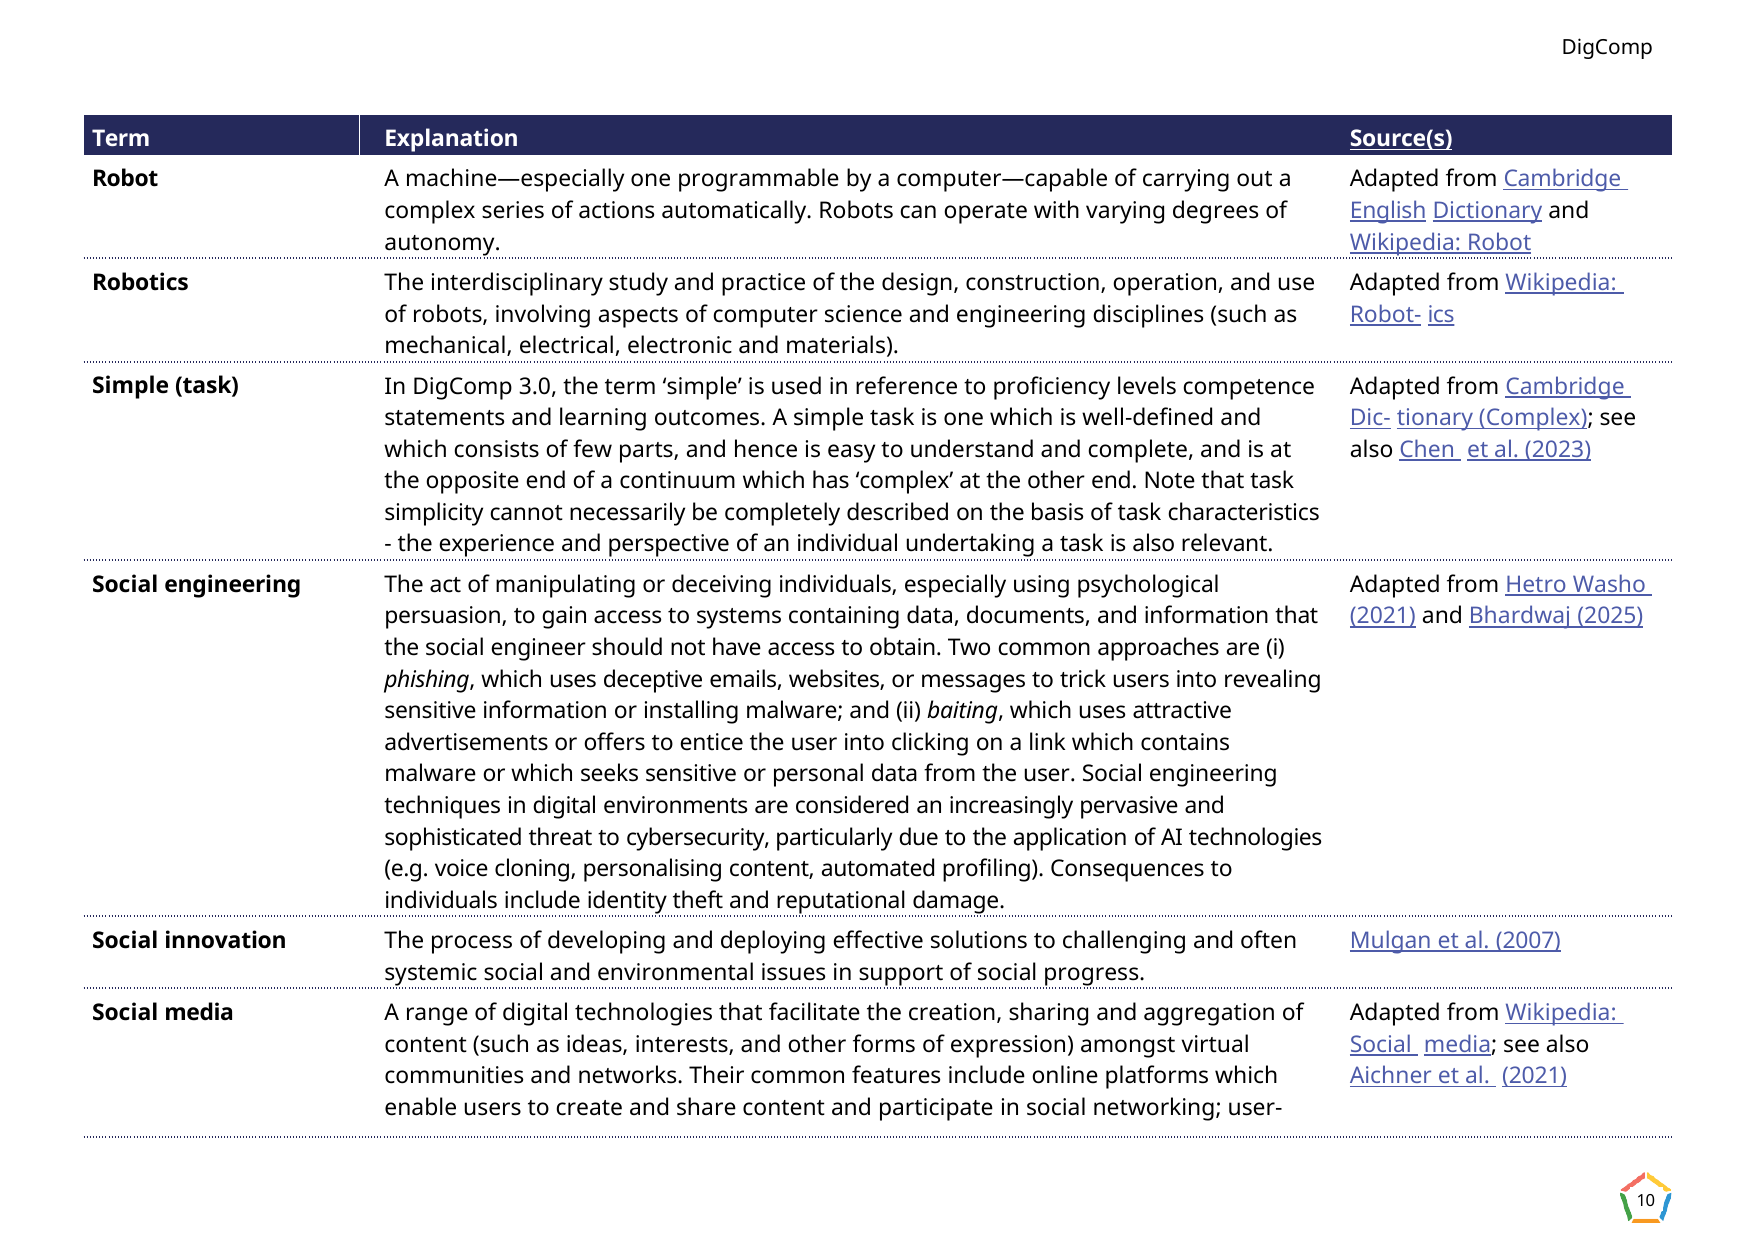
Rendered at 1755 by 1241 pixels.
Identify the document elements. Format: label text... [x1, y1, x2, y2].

table_cell Mulgan et al. (2007) [1341, 915, 1672, 987]
table_cell Adapted from Wikipedia: Social media; see also Aichner et al. (2021) [1341, 987, 1672, 1136]
table_cell The act of manipulating or deceiving individuals, especially using psychological persuasion, to gain access to systems containing data, documents, and information that the social engineer should not have access to obtain. Two common approaches are (i) phishing, which uses deceptive emails, websites, or messages to trick users into revealing sensitive information or installing malware; and (ii) baiting, which uses attractive advertisements or offers to entice the user into clicking on a link which contains malware or which seeks sensitive or personal data from the user. Social engineering techniques in digital environments are considered an increasingly pervasive and sophisticated threat to cybersecurity, particularly due to the application of AI technologies (e.g. voice cloning, personalising content, automated profiling). Consequences to individuals include identity theft and reputational damage. [360, 559, 1341, 915]
table_cell The interdisciplinary study and practice of the design, construction, operation, and use of robots, involving aspects of computer science and engineering disciplines (such as mechanical, electrical, electronic and materials). [360, 257, 1341, 361]
table_header Explanation [360, 115, 1341, 155]
table_cell A machine—especially one programmable by a computer—capable of carrying out a complex series of actions automatically. Robots can operate with varying degrees of autonomy. [360, 155, 1341, 257]
table_cell Social media [84, 987, 359, 1136]
table_cell Robotics [84, 257, 359, 361]
table_cell Simple (task) [84, 361, 359, 559]
table_header Term [84, 115, 359, 155]
table_cell Social engineering [84, 559, 359, 915]
table_cell Adapted from Cambridge Dic- tionary (Complex); see also Chen et al. (2023) [1341, 361, 1672, 559]
table_header Source(s) [1341, 115, 1672, 155]
table_cell A range of digital technologies that facilitate the creation, sharing and aggregation of content (such as ideas, interests, and other forms of expression) amongst virtual communities and networks. Their common features include online platforms which enable users to create and share content and participate in social networking; user- [360, 987, 1341, 1136]
table_cell Robot [84, 155, 359, 257]
table_cell Adapted from Cambridge English Dictionary and Wikipedia: Robot [1341, 155, 1672, 257]
table_cell Adapted from Hetro Washo (2021) and Bhardwaj (2025) [1341, 559, 1672, 915]
table_cell Social innovation [84, 915, 359, 987]
table_cell In DigComp 3.0, the term ‘simple’ is used in reference to proficiency levels competence statements and learning outcomes. A simple task is one which is well-defined and which consists of few parts, and hence is easy to understand and complete, and is at the opposite end of a continuum which has ‘complex’ at the other end. Note that task simplicity cannot necessarily be completely described on the basis of task characteristics - the experience and perspective of an individual undertaking a task is also relevant. [360, 361, 1341, 559]
table_cell The process of developing and deploying effective solutions to challenging and often systemic social and environmental issues in support of social progress. [360, 915, 1341, 987]
table_cell Adapted from Wikipedia: Robot- ics [1341, 257, 1672, 361]
